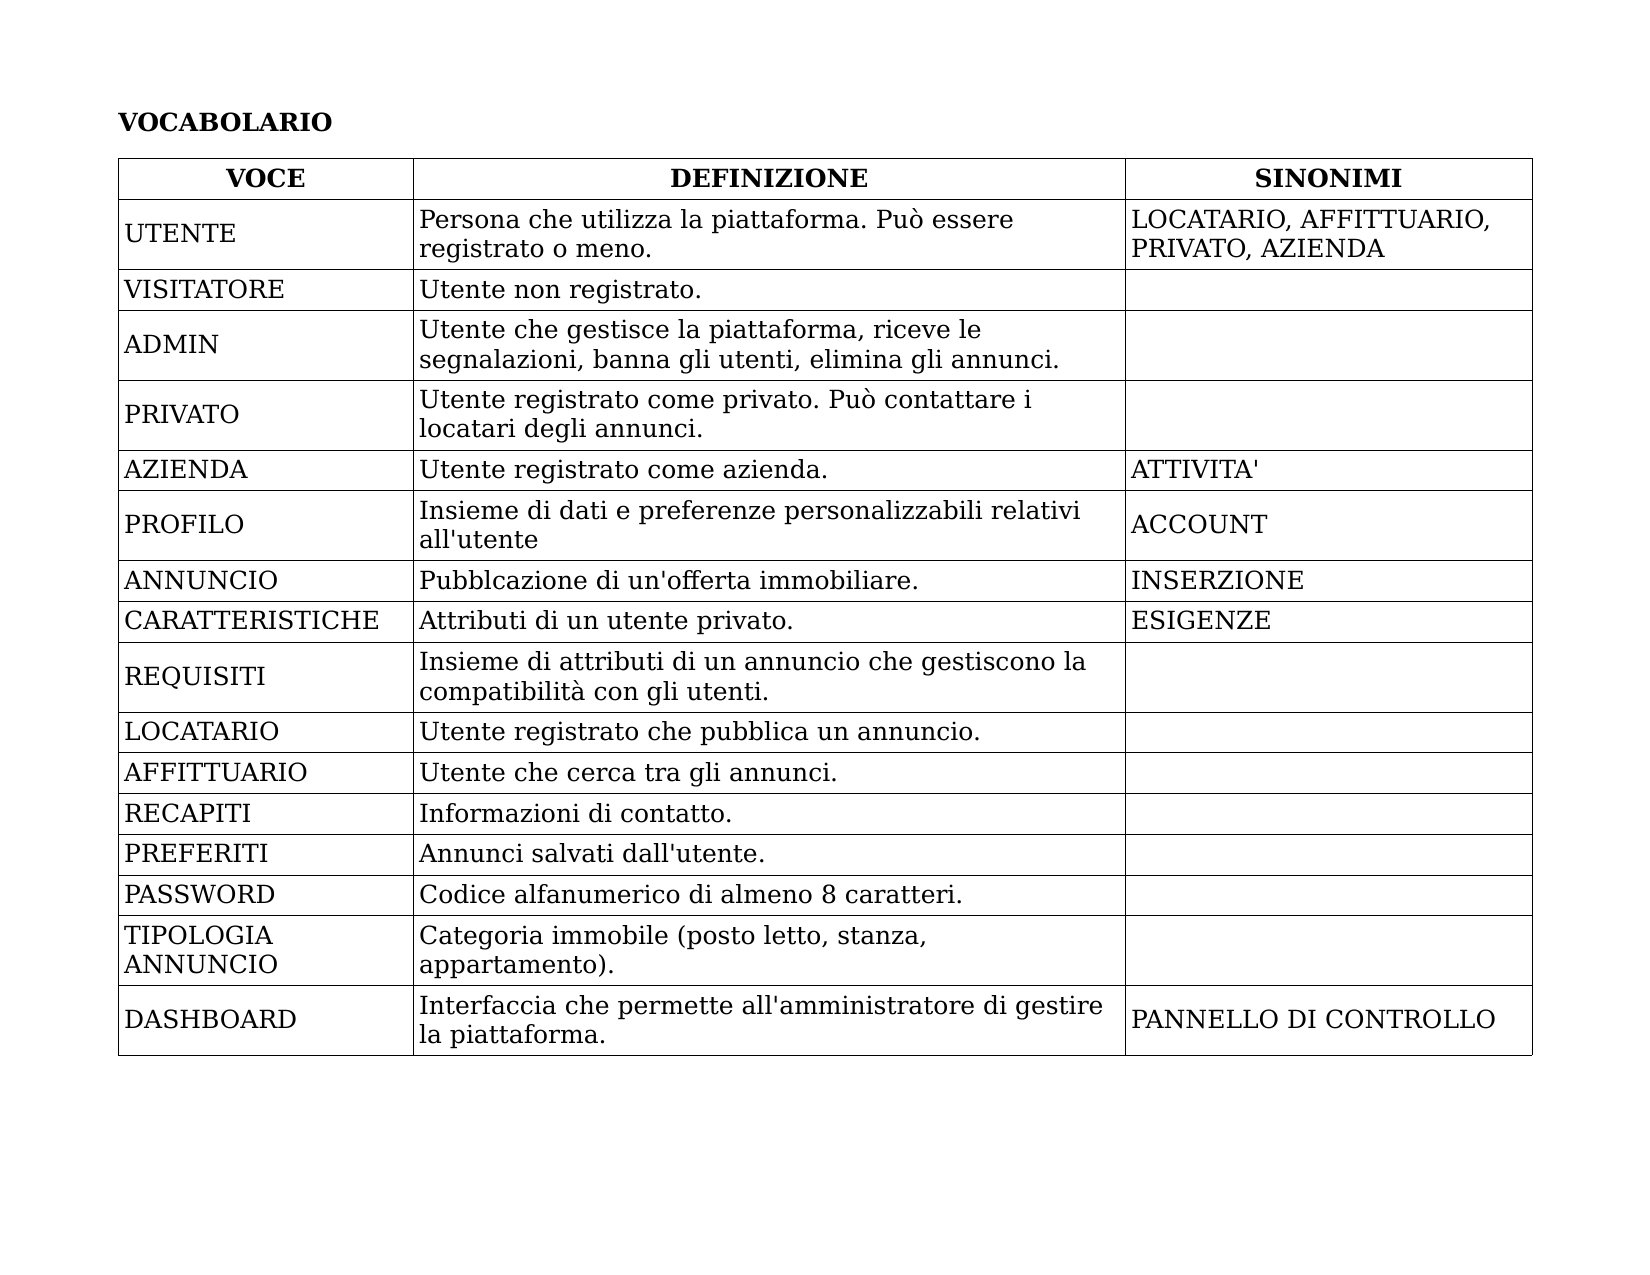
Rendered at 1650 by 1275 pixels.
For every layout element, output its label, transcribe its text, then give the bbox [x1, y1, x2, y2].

table_cell INSERZIONE [1126, 561, 1532, 601]
table_cell VISITATORE [119, 270, 413, 310]
table_cell Pubblcazione di un'offerta immobiliare. [414, 561, 1125, 601]
table_cell LOCATARIO, AFFITTUARIO, PRIVATO, AZIENDA [1126, 200, 1532, 269]
table_cell UTENTE [119, 200, 413, 269]
table_cell Utente non registrato. [414, 270, 1125, 310]
table_cell Codice alfanumerico di almeno 8 caratteri. [414, 876, 1125, 915]
table_cell Insieme di attributi di un annuncio che gestiscono la compatibilità con gli utenti. [414, 643, 1125, 712]
table_cell Informazioni di contatto. [414, 794, 1125, 834]
table_cell AFFITTUARIO [119, 753, 413, 793]
table_cell Utente che cerca tra gli annunci. [414, 753, 1125, 793]
table_header SINONIMI [1126, 159, 1532, 199]
table_cell Utente che gestisce la piattaforma, riceve le segnalazioni, banna gli utenti, elimina gli annunci. [414, 311, 1125, 380]
table_cell PROFILO [119, 491, 413, 560]
table_cell [1126, 794, 1532, 834]
table_cell [1126, 876, 1532, 915]
table_cell PANNELLO DI CONTROLLO [1126, 986, 1532, 1055]
table_cell DASHBOARD [119, 986, 413, 1055]
table_cell Annunci salvati dall'utente. [414, 835, 1125, 874]
table_cell Interfaccia che permette all'amministratore di gestire la piattaforma. [414, 986, 1125, 1055]
table_header VOCE [119, 159, 413, 199]
table_cell [1126, 916, 1532, 985]
table_cell Persona che utilizza la piattaforma. Può essere registrato o meno. [414, 200, 1125, 269]
table_cell [1126, 381, 1532, 449]
table_cell Utente registrato che pubblica un annuncio. [414, 713, 1125, 752]
table_cell RECAPITI [119, 794, 413, 834]
table_cell Attributi di un utente privato. [414, 602, 1125, 642]
table_cell Utente registrato come privato. Può contattare i locatari degli annunci. [414, 381, 1125, 449]
table_cell LOCATARIO [119, 713, 413, 752]
table_cell PREFERITI [119, 835, 413, 874]
table_cell ACCOUNT [1126, 491, 1532, 560]
table_cell [1126, 643, 1532, 712]
table_cell AZIENDA [119, 451, 413, 490]
table_cell PRIVATO [119, 381, 413, 449]
table_cell [1126, 311, 1532, 380]
table_cell REQUISITI [119, 643, 413, 712]
table_cell ESIGENZE [1126, 602, 1532, 642]
table_cell PASSWORD [119, 876, 413, 915]
table_cell [1126, 713, 1532, 752]
table_cell Categoria immobile (posto letto, stanza, appartamento). [414, 916, 1125, 985]
table_cell ANNUNCIO [119, 561, 413, 601]
table_cell ATTIVITA' [1126, 451, 1532, 490]
table_header DEFINIZIONE [414, 159, 1125, 199]
table_cell Insieme di dati e preferenze personalizzabili relativi all'utente [414, 491, 1125, 560]
table_cell ADMIN [119, 311, 413, 380]
table_cell CARATTERISTICHE [119, 602, 413, 642]
table_cell TIPOLOGIA ANNUNCIO [119, 916, 413, 985]
table_cell Utente registrato come azienda. [414, 451, 1125, 490]
table_cell [1126, 753, 1532, 793]
text VOCABOLARIO [118, 108, 1532, 138]
table_cell [1126, 835, 1532, 874]
table_cell [1126, 270, 1532, 310]
